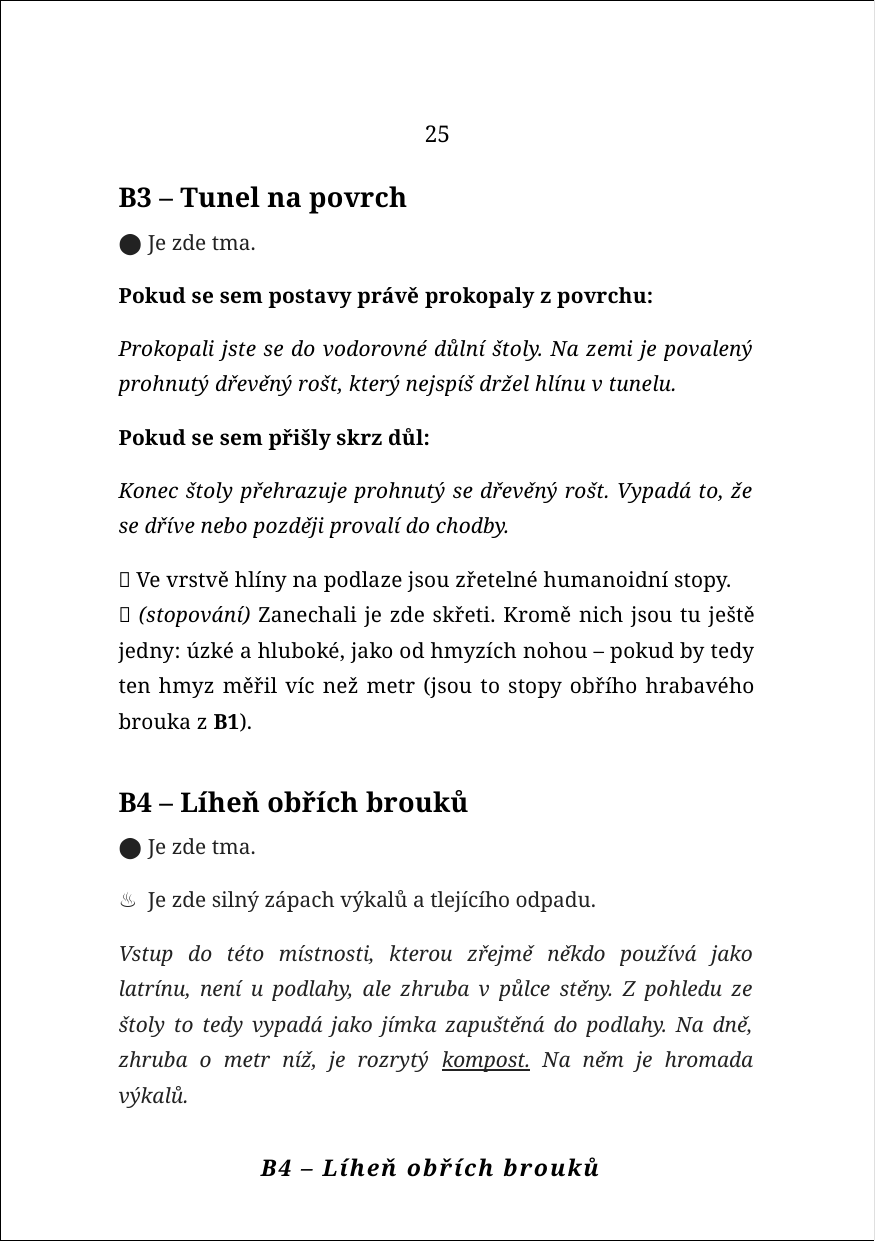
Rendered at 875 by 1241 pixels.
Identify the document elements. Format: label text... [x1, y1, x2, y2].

text Vstup do této místnosti, kterou zřejmě někdo používá jako latrínu, není u podlahy, ale zhruba v půlce stěny. Z pohledu ze štoly to tedy vypadá jako jímka zapuštěná do podlahy. Na dně, zhruba o metr níž, je rozrytý kompost. Na něm je hromada výkalů. [118, 939, 756, 1109]
text ♨ Je zde silný zápach výkalů a tlejícího odpadu. [118, 886, 756, 914]
text Konec štoly přehrazuje prohnutý se dřevěný rošt. Vypadá to, že se dříve nebo později provalí do chodby. [118, 476, 756, 540]
text ⬤ Je zde tma. [118, 228, 756, 256]
text Pokud se sem postavy právě prokopaly z povrchu: [118, 281, 756, 309]
text Prokopali jste se do vodorovné důlní štoly. Na zemi je povalený prohnutý dřevěný rošt, který nejspíš držel hlínu v tunelu. [118, 334, 756, 398]
subtitle B4 – Líheň obřích brouků [118, 784, 756, 821]
text 👣 Ve vrstvě hlíny na podlaze jsou zřetelné humanoidní stopy. 👣 (stopování) Zanechali je zde skřeti. Kromě nich jsou tu ještě jedny: úzké a hluboké, jako od hmyzích nohou – pokud by tedy ten hmyz měřil víc než metr (jsou to stopy obřího hrabavého brouka z B1). [118, 565, 756, 735]
text Pokud se sem přišly skrz důl: [118, 423, 756, 451]
text ⬤ Je zde tma. [118, 832, 756, 861]
subtitle B3 – Tunel na povrch [118, 179, 756, 216]
